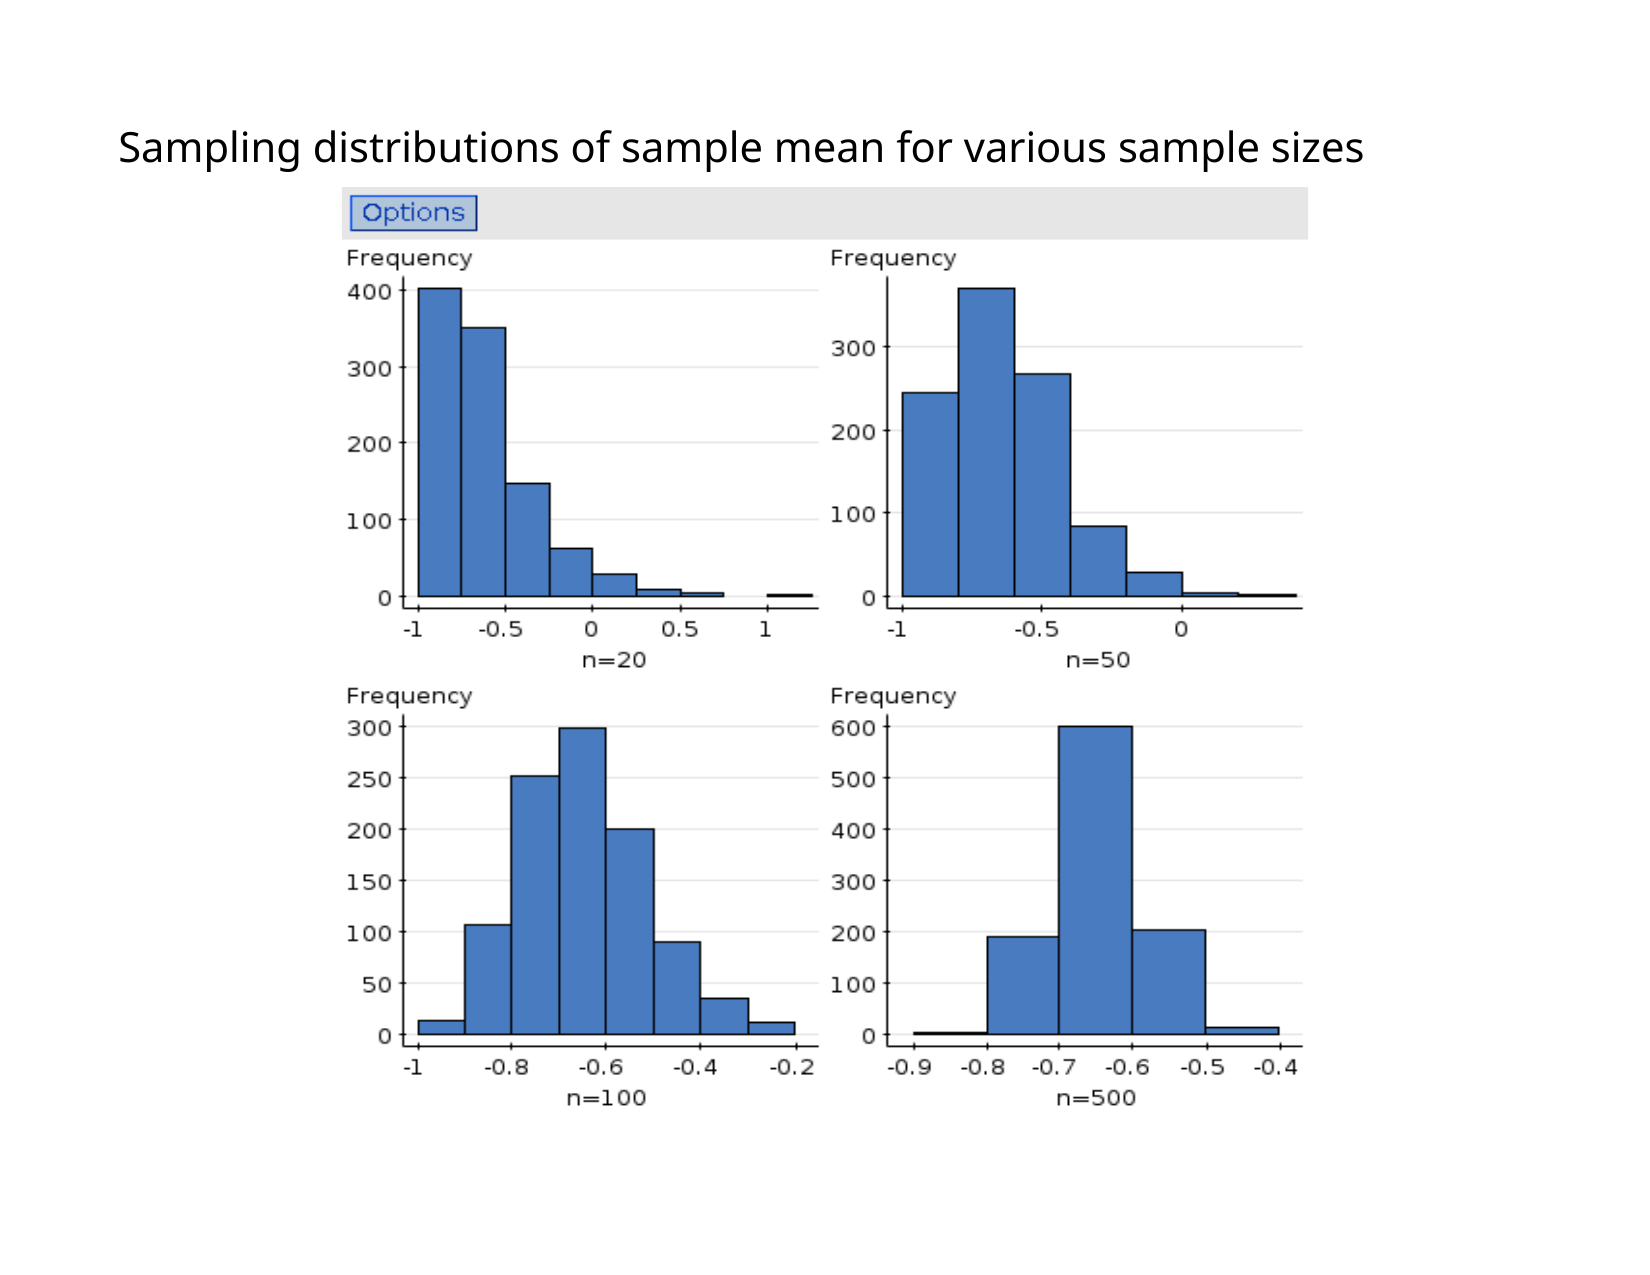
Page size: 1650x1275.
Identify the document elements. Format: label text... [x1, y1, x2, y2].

text Sampling distributions of sample mean for various sample sizes [118, 118, 1532, 175]
picture [341, 187, 1309, 1116]
